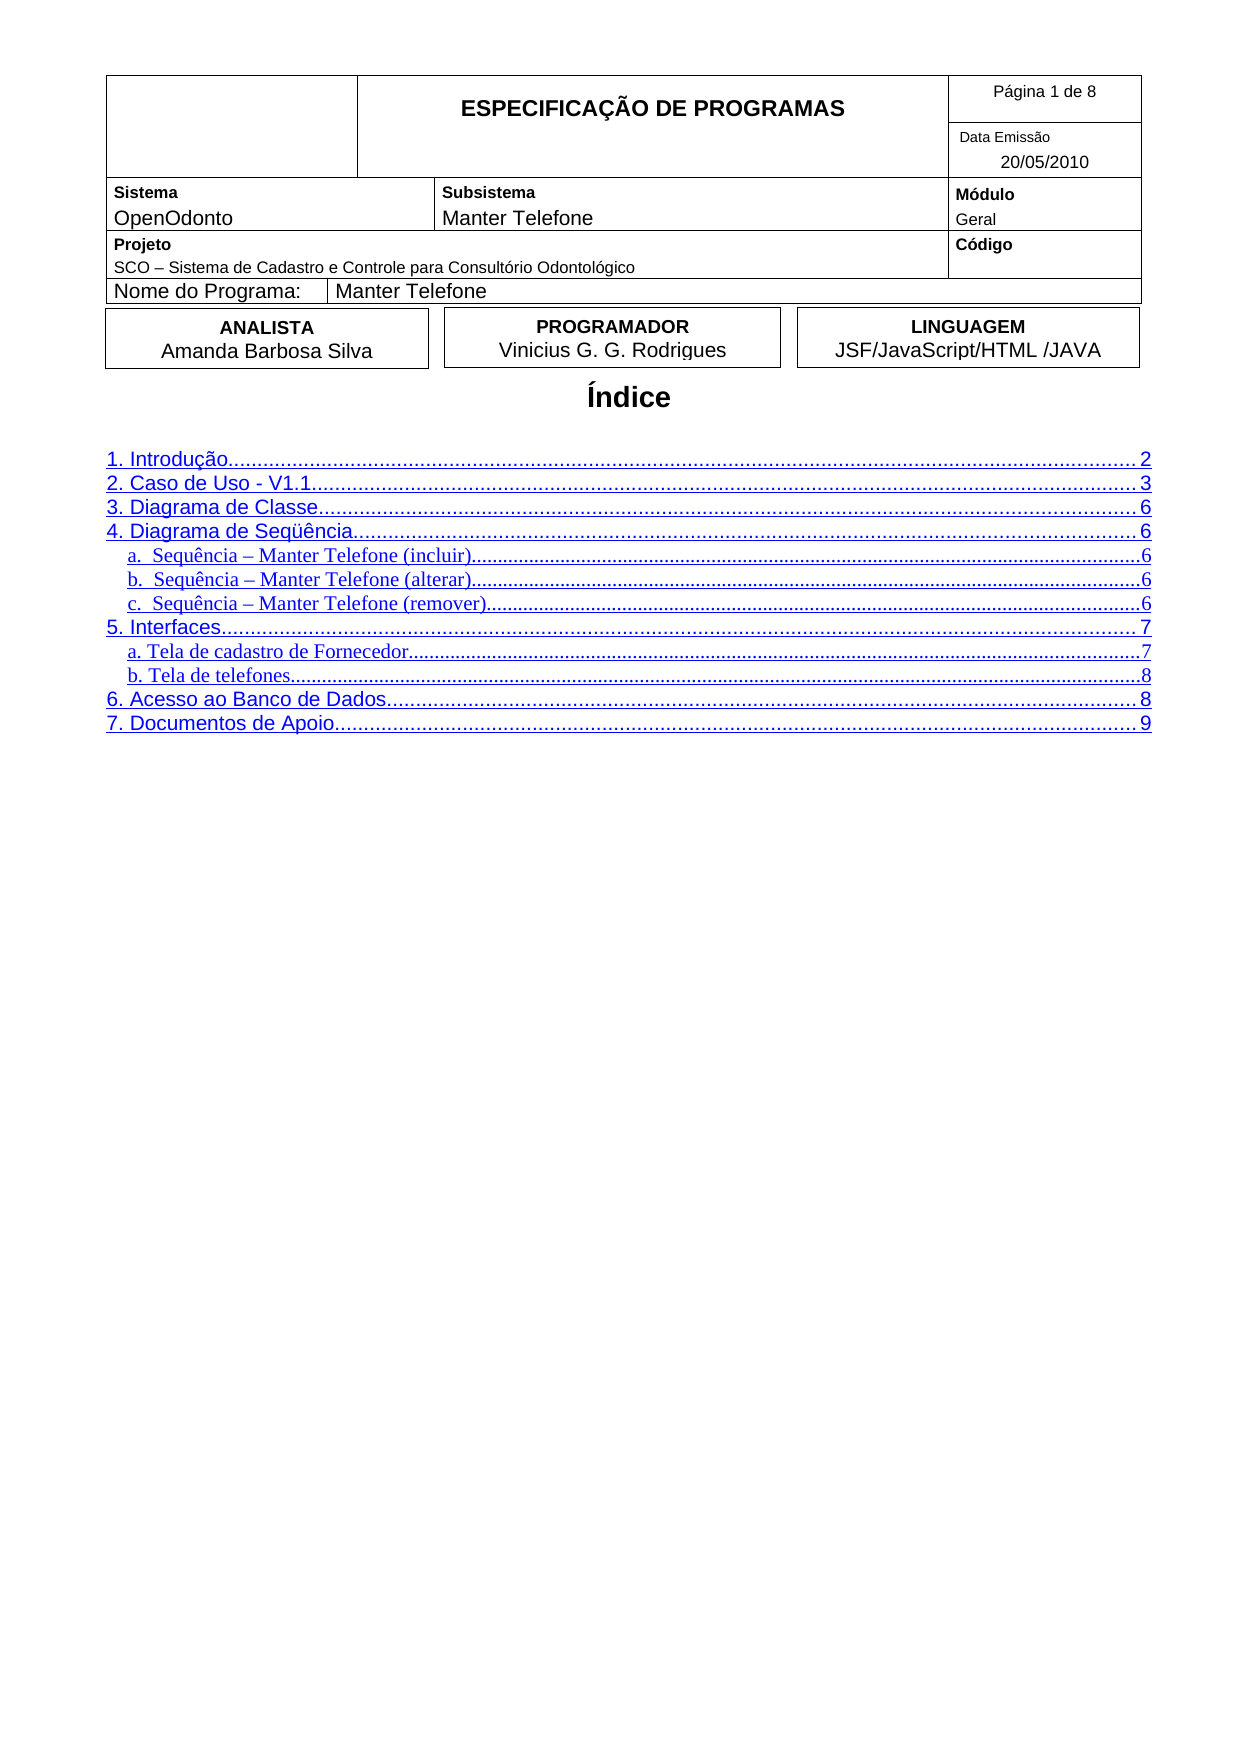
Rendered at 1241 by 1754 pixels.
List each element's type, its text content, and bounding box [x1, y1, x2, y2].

text 4. Diagrama de Seqüência 6 [106, 519, 1151, 540]
text 6. Acesso ao Banco de Dados 8 [106, 687, 1151, 708]
text c. Sequência – Manter Telefone (remover) 6 [127, 591, 1151, 612]
text 5. Interfaces 7 [106, 615, 1151, 636]
subtitle Índice [106, 380, 1151, 414]
text 7. Documentos de Apoio 9 [106, 711, 1151, 732]
text a. Sequência – Manter Telefone (incluir) 6 [127, 543, 1151, 564]
text 1. Introdução 2 [106, 447, 1151, 468]
text b. Tela de telefones 8 [127, 663, 1151, 684]
text b. Sequência – Manter Telefone (alterar) 6 [127, 567, 1151, 588]
text 3. Diagrama de Classe 6 [106, 495, 1151, 516]
text a. Tela de cadastro de Fornecedor 7 [127, 639, 1151, 660]
text 2. Caso de Uso - V1.1 3 [106, 471, 1151, 492]
